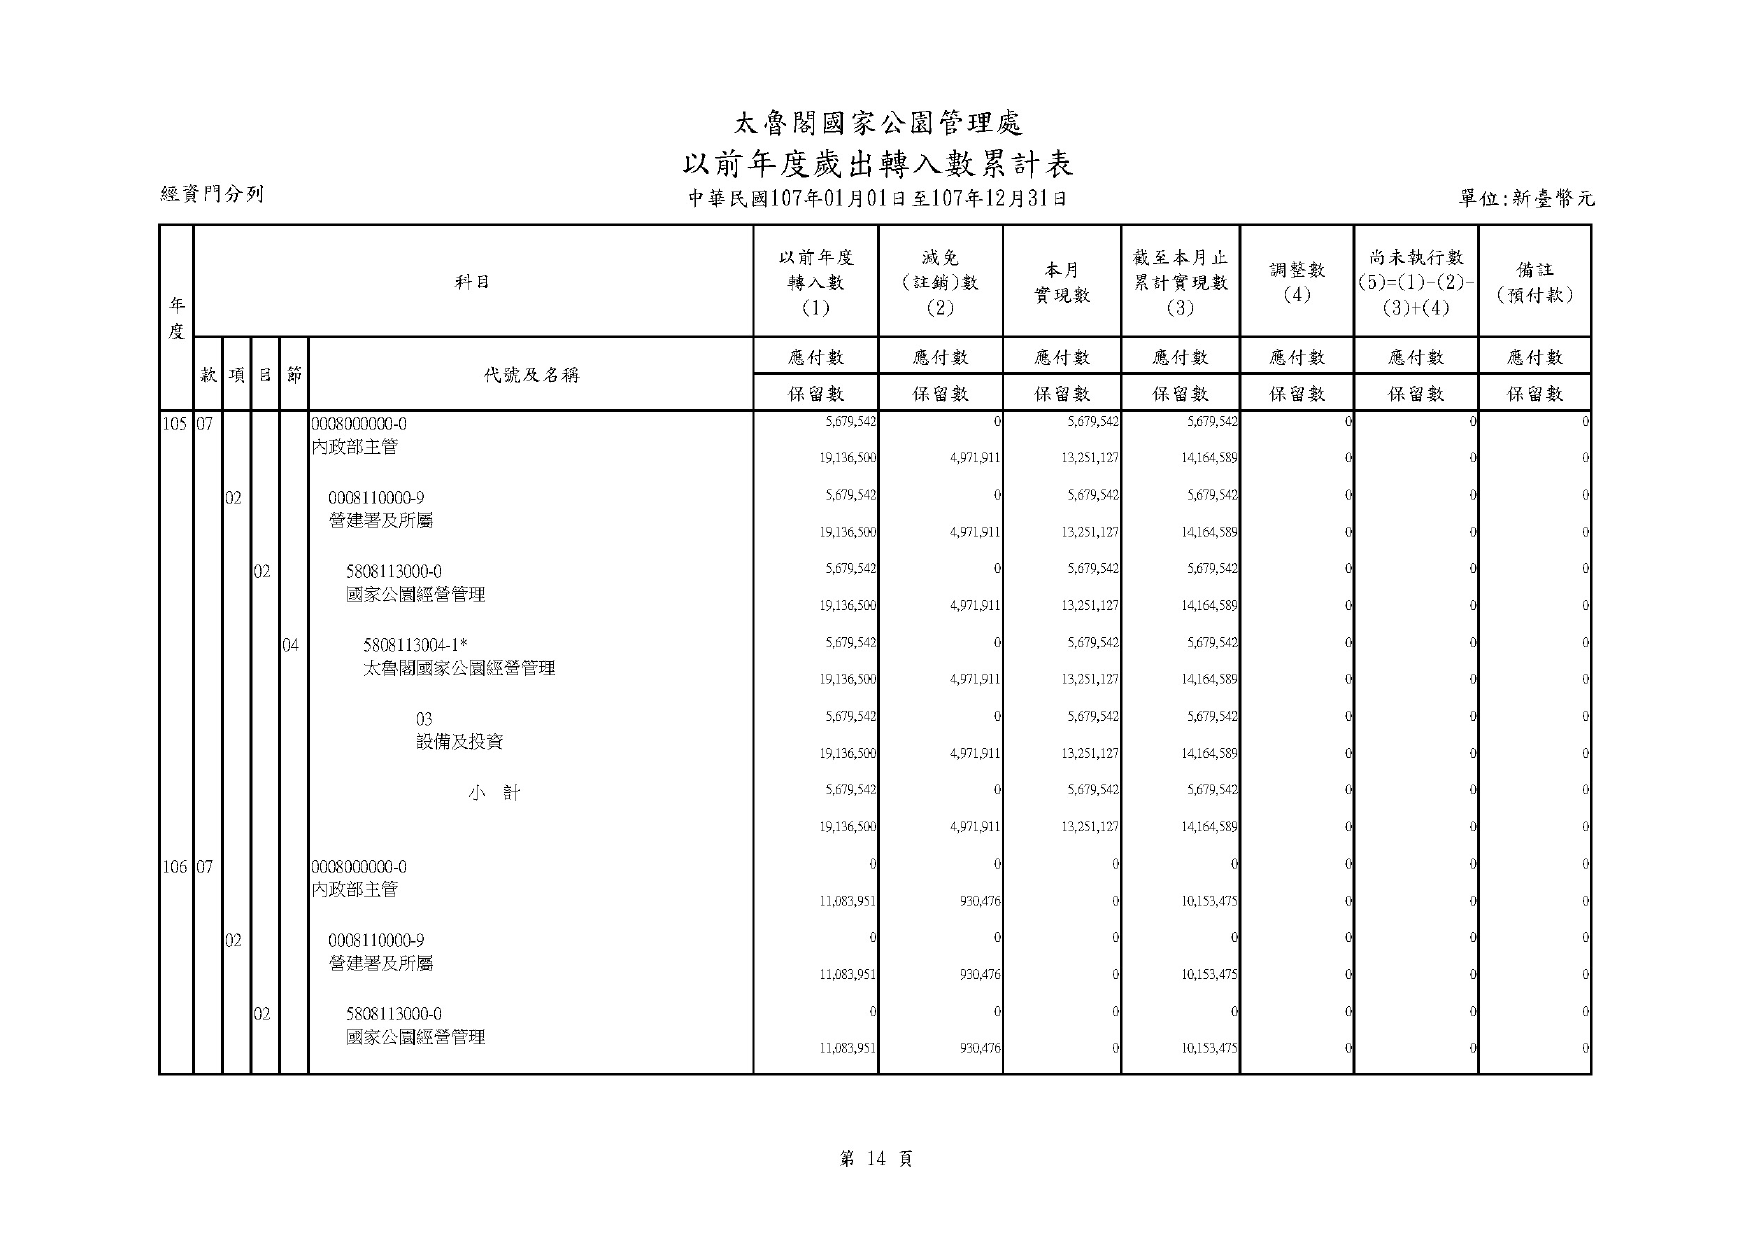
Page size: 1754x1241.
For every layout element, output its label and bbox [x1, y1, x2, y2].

picture [59, 59, 1695, 1216]
